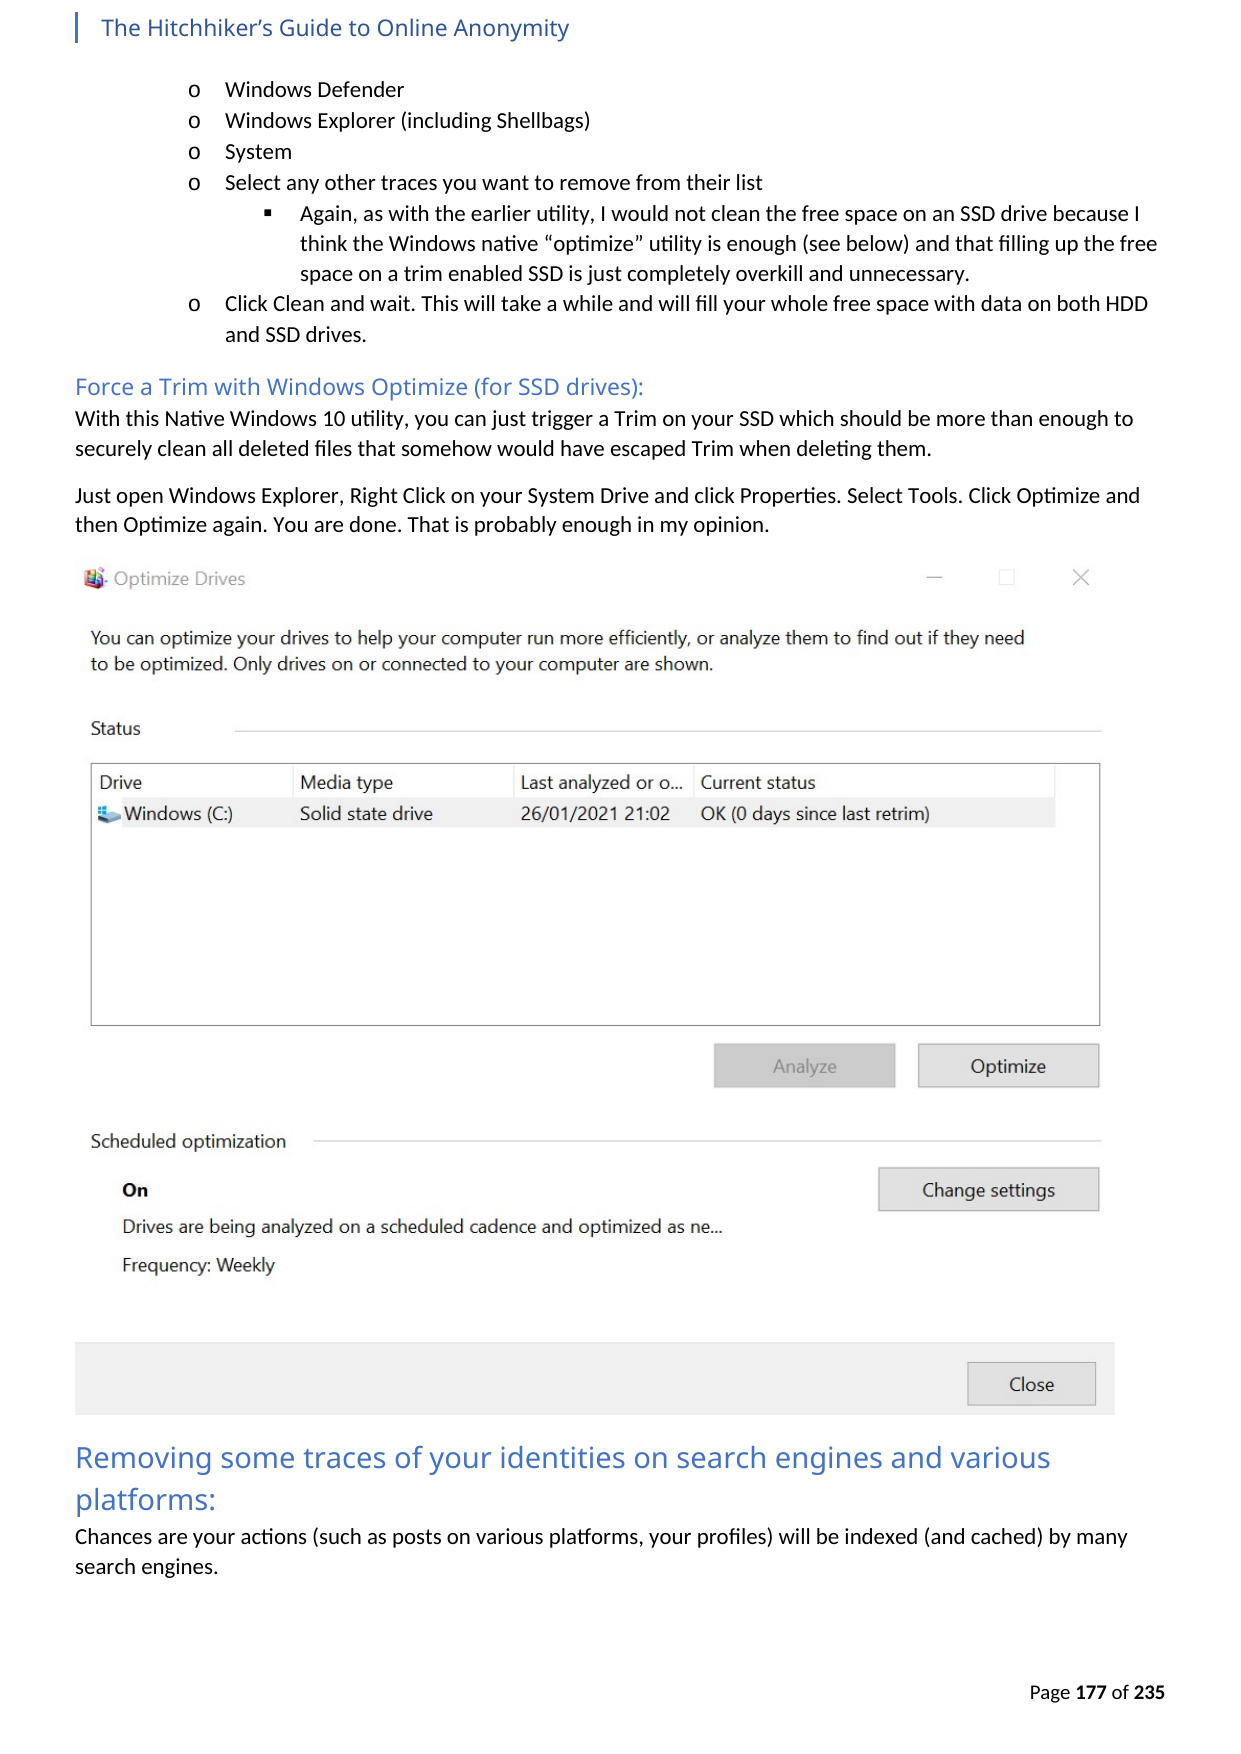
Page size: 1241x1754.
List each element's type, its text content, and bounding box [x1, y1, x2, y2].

list Again, as with the earlier utility, I would not clean the free space on an SSD drive because I think the Windows native “optimize” utility is enough (see below) and that filling up the free space on a trim enabled SSD is just completely overkill and unnecessary. [262, 199, 1165, 287]
subtitle Force a Trim with Windows Optimize (for SSD drives): [75, 371, 1165, 402]
text Chances are your actions (such as posts on various platforms, your profiles) will be indexed (and cached) by many search engines. [75, 1522, 1165, 1580]
text Just open Windows Explorer, Right Click on your System Drive and click Properties. Select Tools. Click Optimize and then Optimize again. You are done. That is probably enough in my opinion. [75, 481, 1165, 539]
text With this Native Windows 10 utility, you can just trigger a Trim on your SSD which should be more than enough to securely clean all deleted files that somehow would have escaped Trim when deleting them. [75, 404, 1165, 462]
list Select any other traces you want to remove from their list [187, 168, 1165, 197]
picture [75, 557, 1115, 1415]
list System [187, 137, 1165, 166]
list Windows Defender [187, 75, 1165, 104]
subtitle Removing some traces of your identities on search engines and various platforms: [75, 1437, 1165, 1519]
list Click Clean and wait. This will take a while and will fill your whole free space with data on both HDD and SSD drives. [187, 289, 1165, 348]
list Windows Explorer (including Shellbags) [187, 106, 1165, 135]
